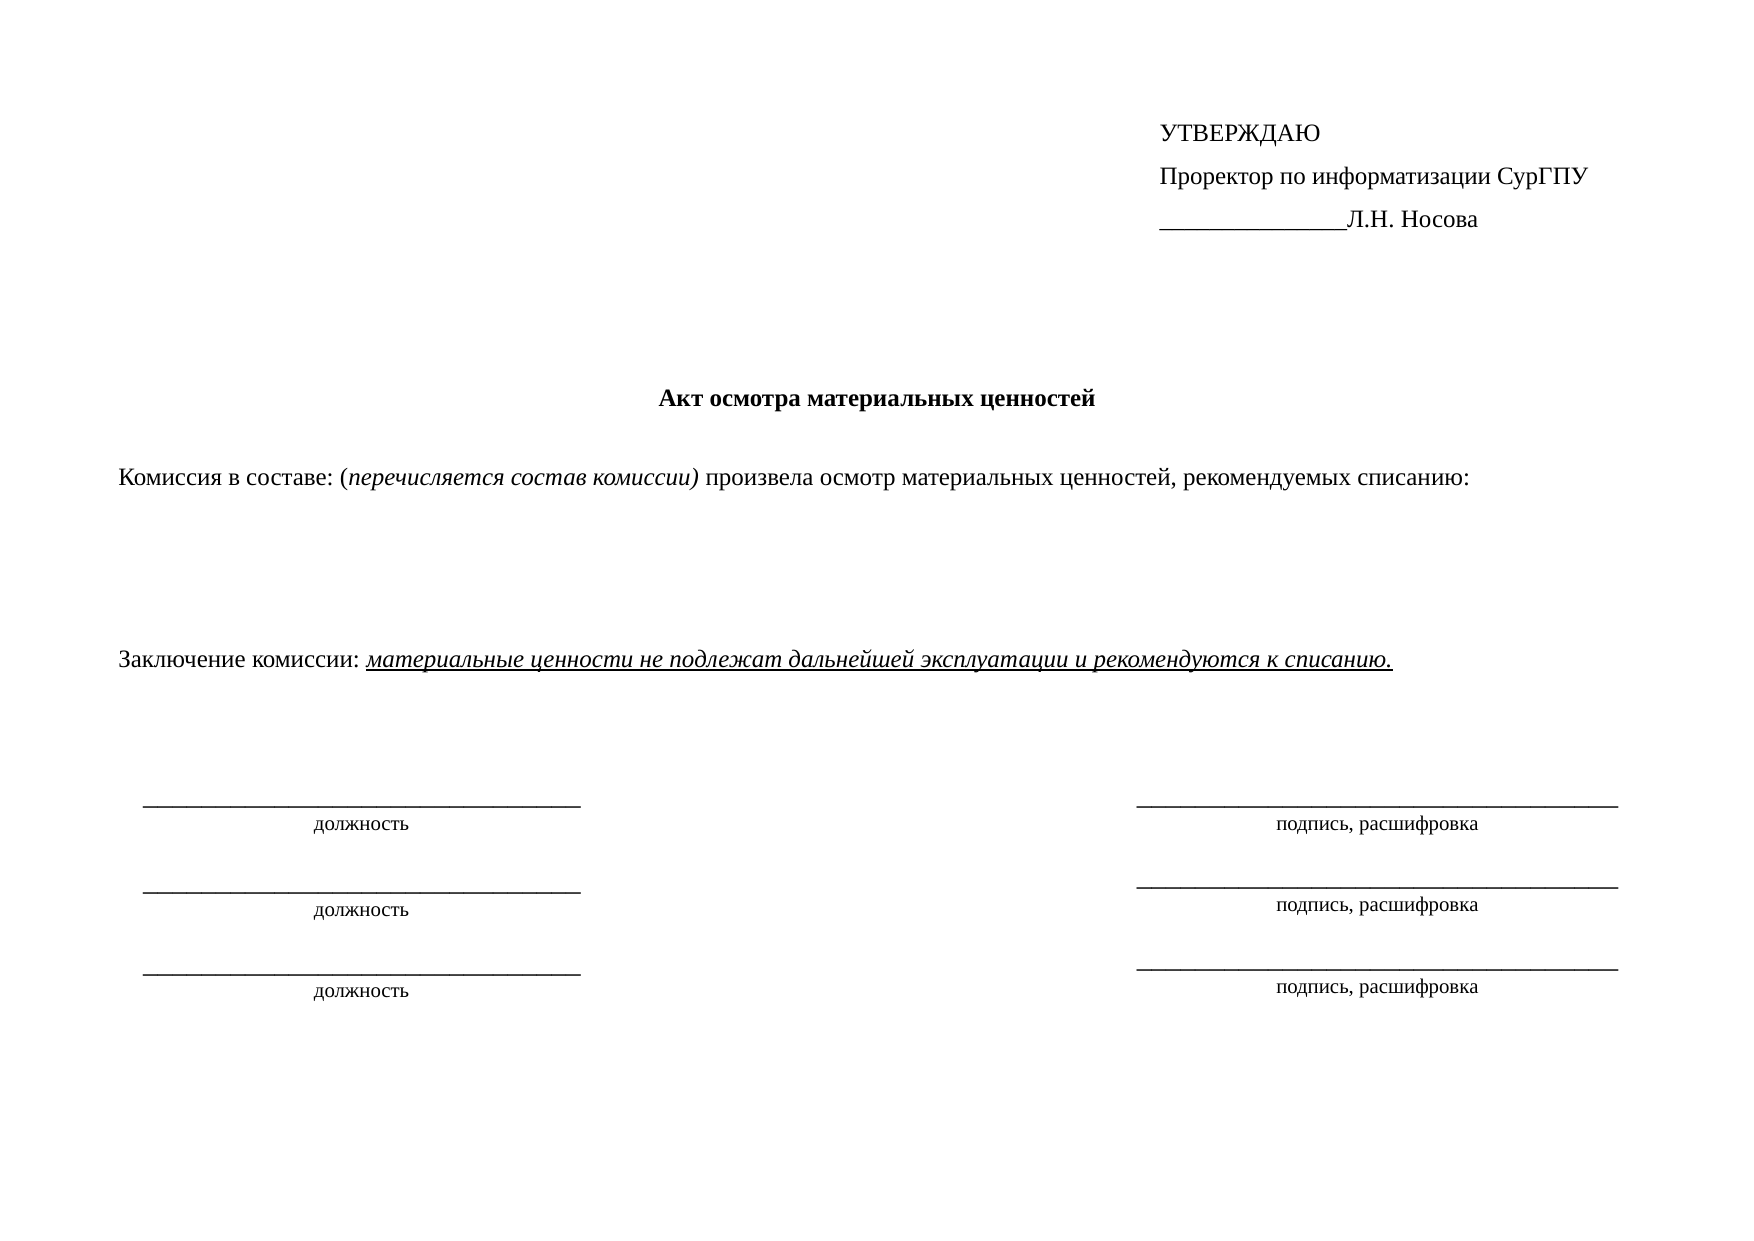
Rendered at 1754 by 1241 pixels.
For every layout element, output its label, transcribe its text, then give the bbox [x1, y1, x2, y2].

table_header _________________________________ подпись, расшифровка _________________________________ подпись, расшифровка _________________________________ подпись, расшифровка [1118, 777, 1636, 1022]
text Заключение комиссии: материальные ценности не подлежат дальнейшей эксплуатации и рекомендуются к списанию. [118, 644, 1636, 673]
table_header [607, 777, 1118, 1022]
text Комиссия в составе: (перечисляется состав комиссии) произвела осмотр материальных ценностей, рекомендуемых списанию: [118, 462, 1636, 491]
text $table [118, 528, 1636, 557]
table_header ______________________________ должность ______________________________ должность ______________________________ должность [116, 777, 607, 1022]
table_header УТВЕРЖДАЮ Проректор по информатизации СурГПУ _______________Л.Н. Носова [1148, 118, 1631, 233]
table_header [107, 118, 1148, 233]
text Акт осмотра материальных ценностей [118, 383, 1636, 412]
